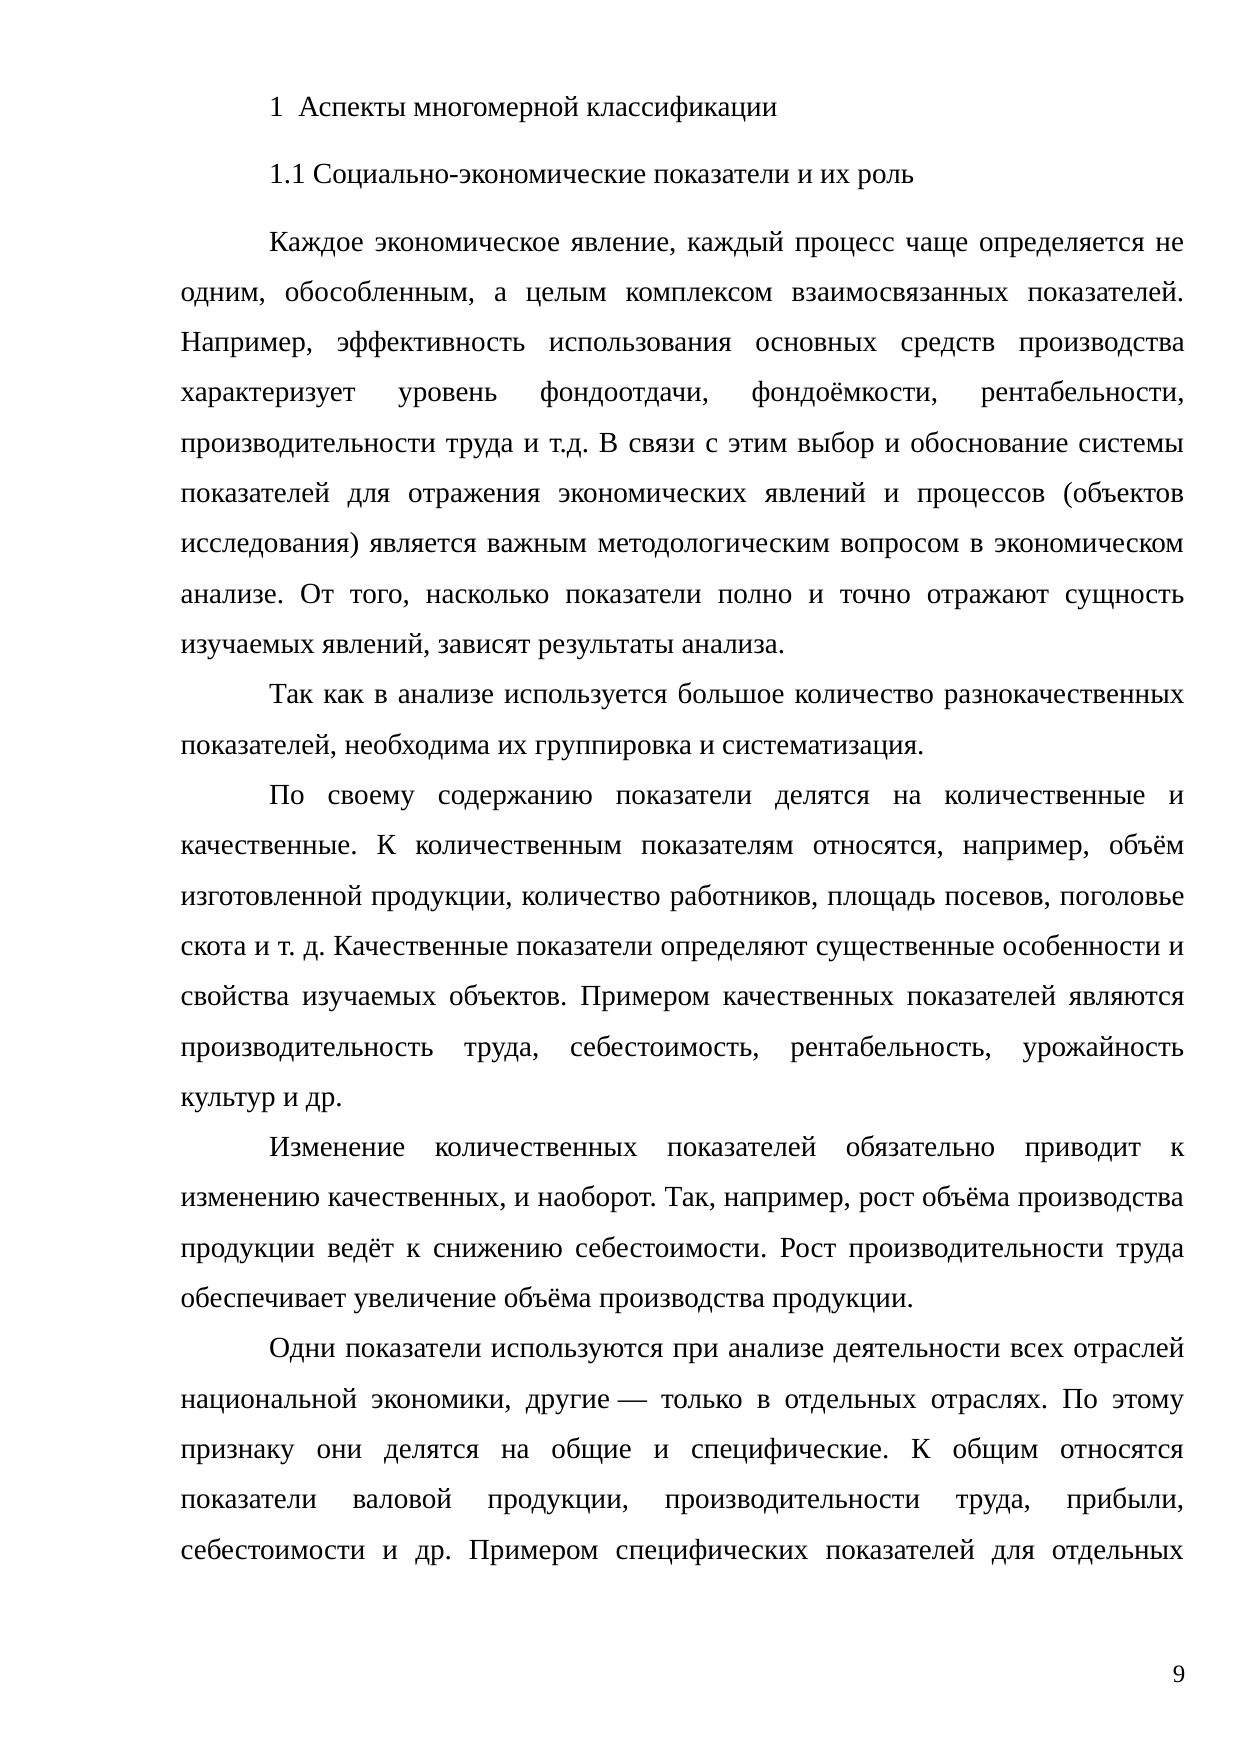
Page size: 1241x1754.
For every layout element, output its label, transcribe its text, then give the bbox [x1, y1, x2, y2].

text Так как в анализе используется большое количество разнокачественных показателей, необходима их группировка и систематизация. [180, 676, 1185, 760]
text 1 Аспекты многомерной классификации [180, 89, 1185, 123]
text Изменение количественных показателей обязательно приводит к изменению качественных, и наоборот. Так, например, рост объёма производства продукции ведёт к снижению себестоимости. Рост производительности труда обеспечивает увеличение объёма производства продукции. [180, 1129, 1185, 1314]
text Одни показатели используются при анализе деятельности всех отраслей национальной экономики, другие — только в отдельных отраслях. По этому признаку они делятся на общие и специфические. К общим относятся показатели валовой продукции, производительности труда, прибыли, себестоимости и др. Примером специфических показателей для отдельных [180, 1331, 1185, 1565]
text По своему содержанию показатели делятся на количественные и качественные. К количественным показателям относятся, например, объём изготовленной продукции, количество работников, площадь посевов, поголовье скота и т. д. Качественные показатели определяют существенные особенности и свойства изучаемых объектов. Примером качественных показателей являются производительность труда, себестоимость, рентабельность, урожайность культур и др. [180, 777, 1185, 1112]
text 1.1 Социально-экономические показатели и их роль [180, 157, 1185, 190]
text Каждое экономическое явление, каждый процесс чаще определяется не одним, обособленным, а целым комплексом взаимосвязанных показателей. Например, эффективность использования основных средств производства характеризует уровень фондоотдачи, фондоёмкости, рентабельности, производительности труда и т.д. В связи с этим выбор и обоснование системы показателей для отражения экономических явлений и процессов (объектов исследования) является важным методологическим вопросом в экономическом анализе. От того, насколько показатели полно и точно отражают сущность изучаемых явлений, зависят результаты анализа. [180, 224, 1185, 660]
